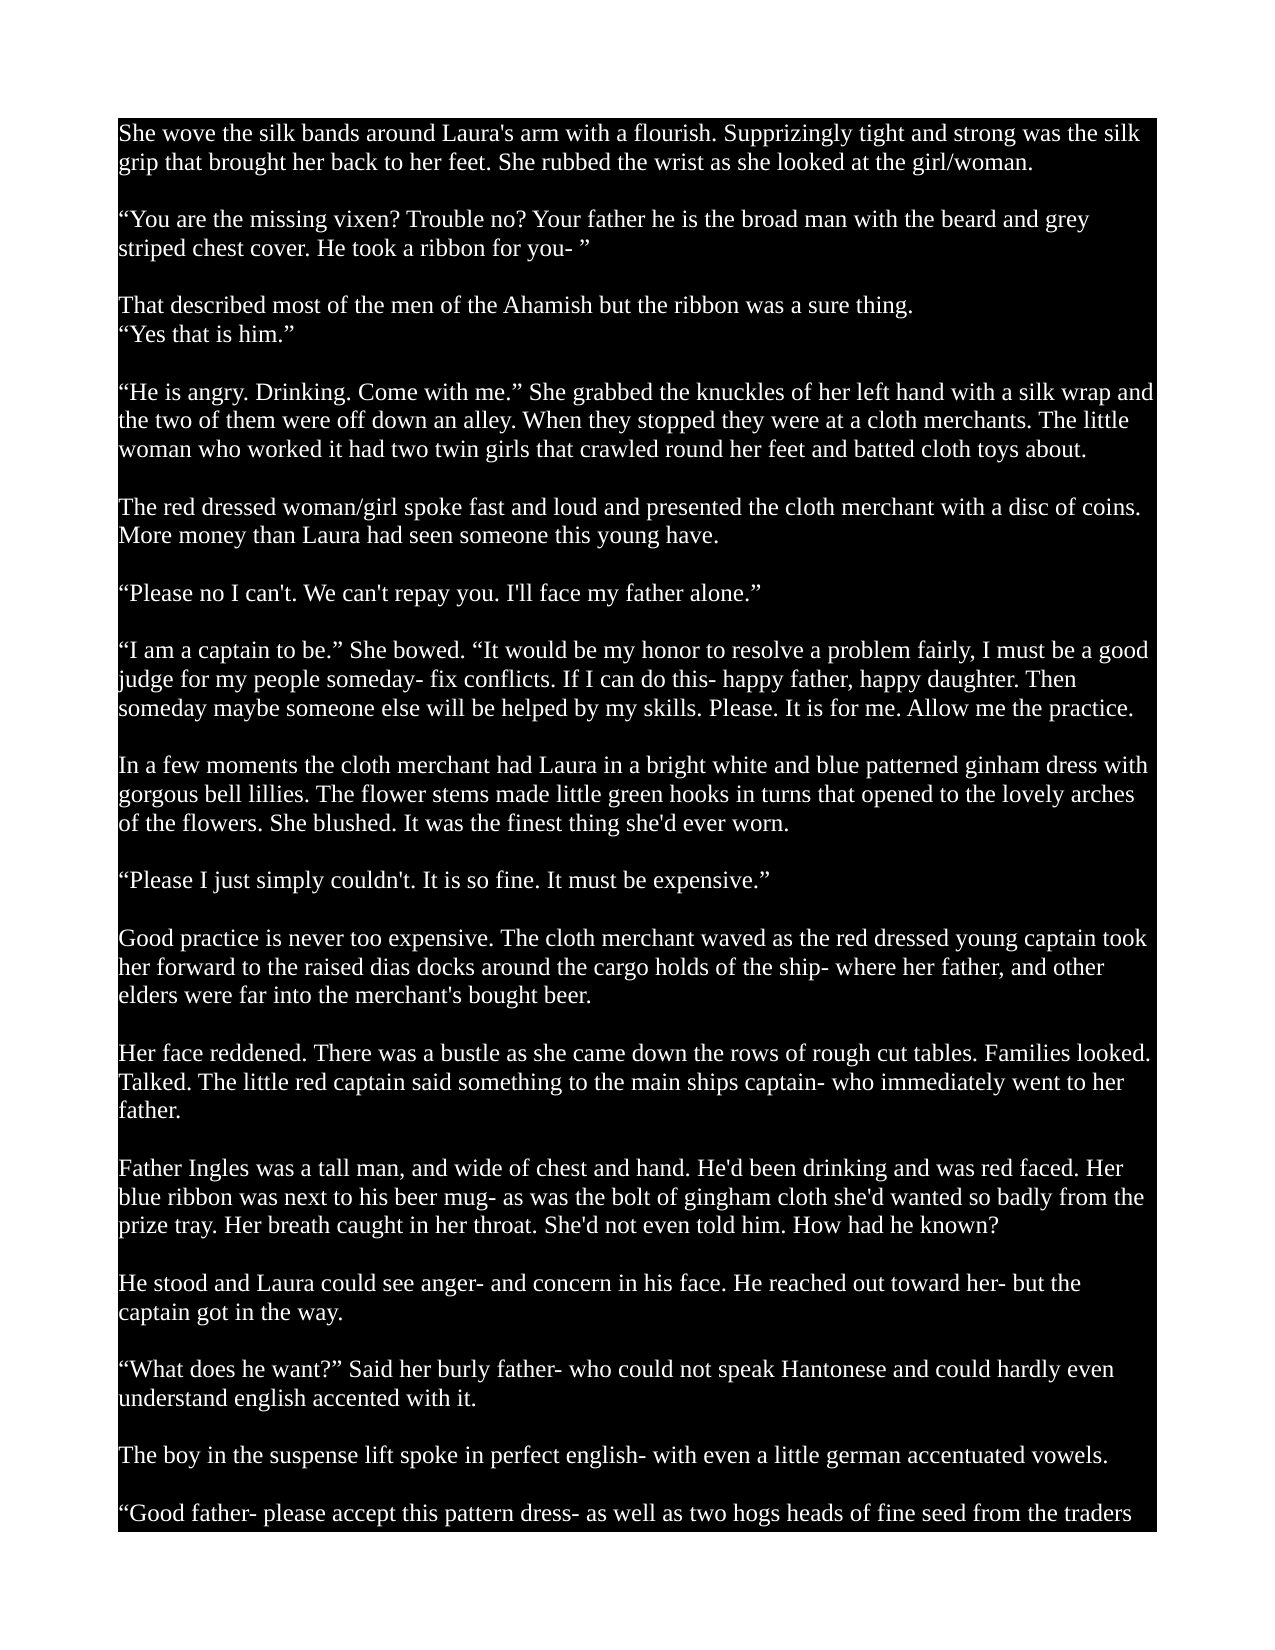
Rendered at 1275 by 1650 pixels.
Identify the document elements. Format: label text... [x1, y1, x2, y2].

text Her face reddened. There was a bustle as she came down the rows of rough cut tables. Families looked. Talked. The little red captain said something to the main ships captain- who immediately went to her father. Father Ingles was a tall man, and wide of chest and hand. He'd been drinking and was red faced. Her blue ribbon was next to his beer mug- as was the bolt of gingham cloth she'd wanted so badly from the prize tray. Her breath caught in her throat. She'd not even told him. How had he known? He stood and Laura could see anger- and concern in his face. He reached out toward her- but the captain got in the way. “What does he want?” Said her burly father- who could not speak Hantonese and could hardly even understand english accented with it. [118, 1038, 1157, 1441]
text She wove the silk bands around Laura's arm with a flourish. Supprizingly tight and strong was the silk grip that brought her back to her feet. She rubbed the wrist as she looked at the girl/woman. [118, 118, 1157, 176]
text In a few moments the cloth merchant had Laura in a bright white and blue patterned ginham dress with gorgous bell lillies. The flower stems made little green hooks in turns that opened to the lovely arches of the flowers. She blushed. It was the finest thing she'd ever worn. “Please I just simply couldn't. It is so fine. It must be expensive.” Good practice is never too expensive. The cloth merchant waved as the red dressed young captain took her forward to the raised dias docks around the cargo holds of the ship- where her father, and other elders were far into the merchant's bought beer. [118, 751, 1157, 1009]
text “You are the missing vixen? Trouble no? Your father he is the broad man with the beard and grey striped chest cover. He took a ribbon for you- ” That described most of the men of the Ahamish but the ribbon was a sure thing. “Yes that is him.” “He is angry. Drinking. Come with me.” She grabbed the knuckles of her left hand with a silk wrap and the two of them were off down an alley. When they stopped they were at a cloth merchants. The little woman who worked it had two twin girls that crawled round her feet and batted cloth toys about. The red dressed woman/girl spoke fast and loud and presented the cloth merchant with a disc of coins. More money than Laura had seen someone this young have. “Please no I can't. We can't repay you. I'll face my father alone.” “I am a captain to be.” She bowed. “It would be my honor to resolve a problem fairly, I must be a good judge for my people someday- fix conflicts. If I can do this- happy father, happy daughter. Then someday maybe someone else will be helped by my skills. Please. It is for me. Allow me the practice. [118, 204, 1157, 722]
text The boy in the suspense lift spoke in perfect english- with even a little german accentuated vowels. “Good father- please accept this pattern dress- as well as two hogs heads of fine seed from the traders [118, 1441, 1157, 1527]
